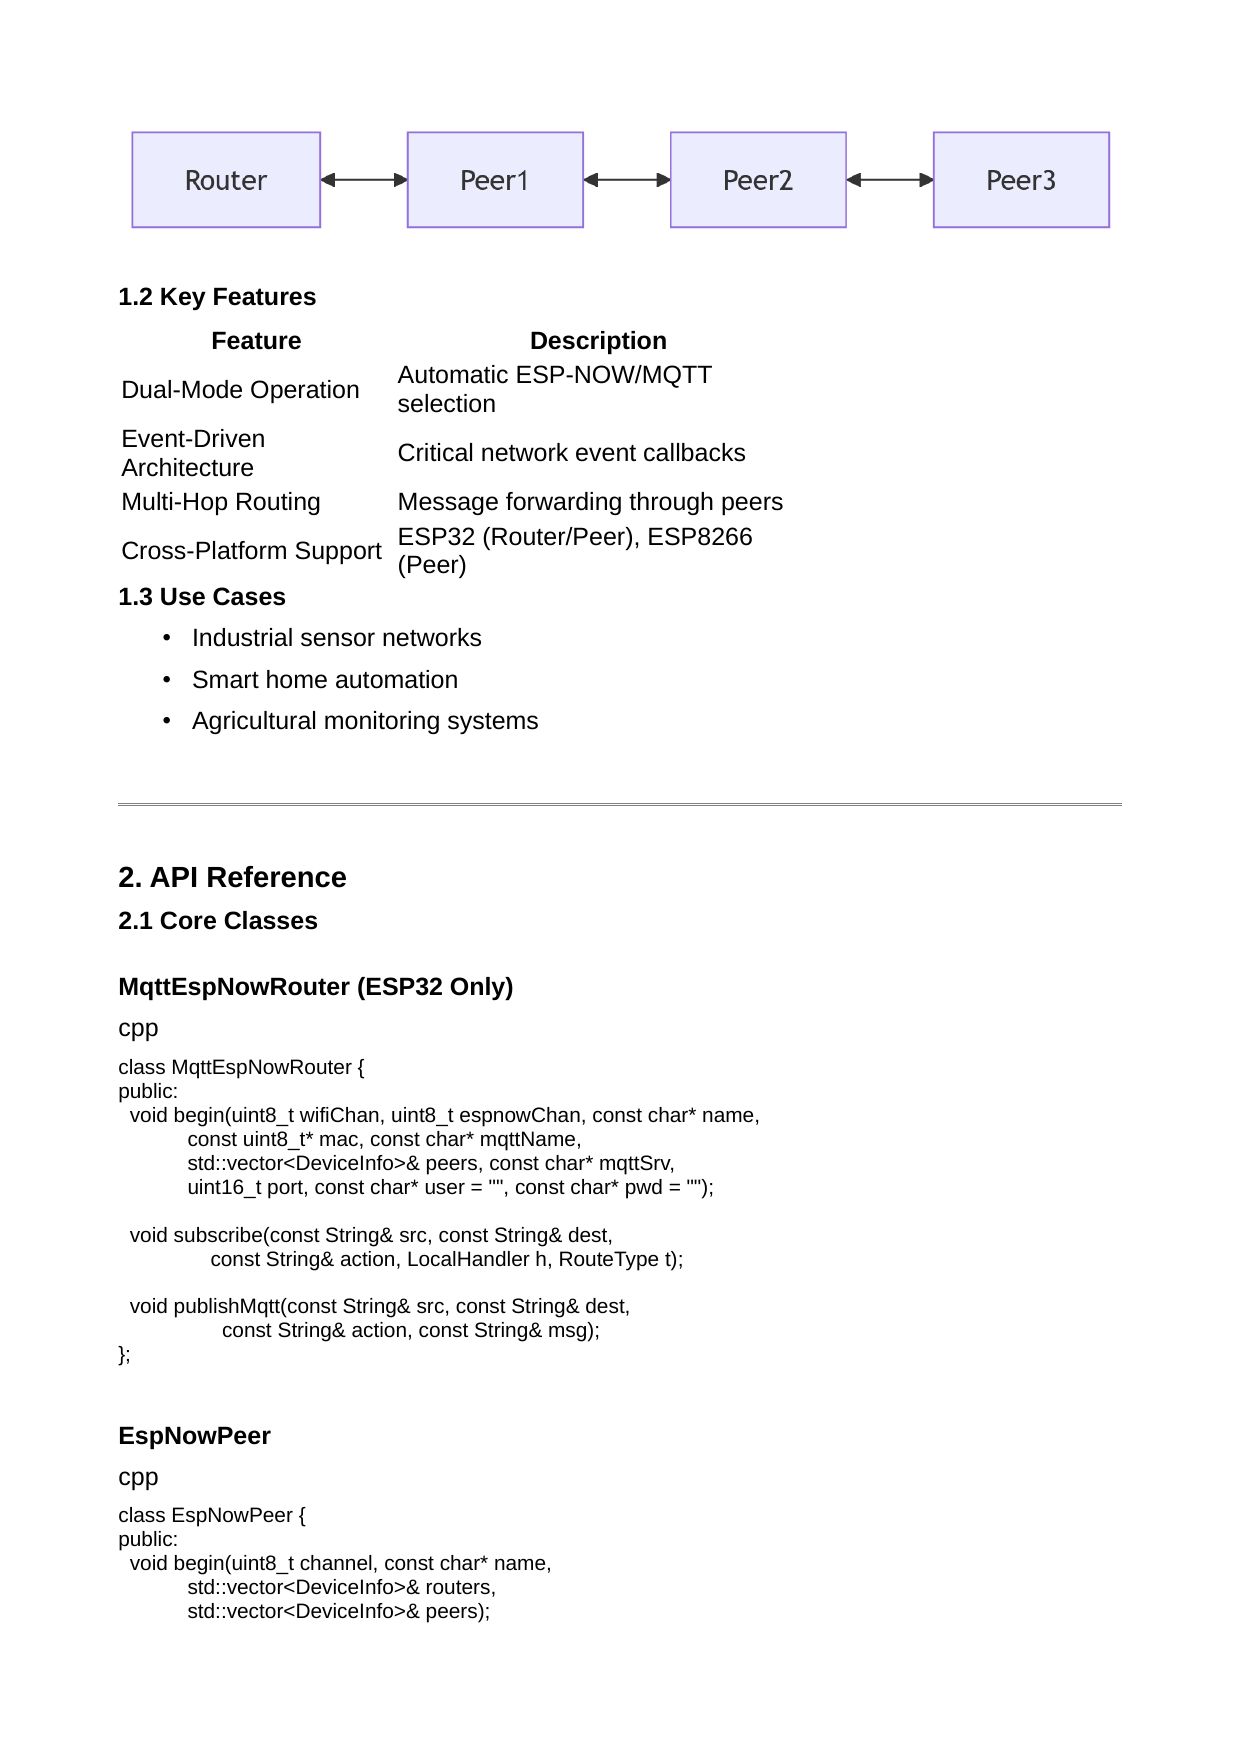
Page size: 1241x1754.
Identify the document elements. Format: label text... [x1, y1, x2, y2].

table_cell ESP32 (Router/Peer), ESP8266 (Peer) [395, 519, 802, 582]
text public: [118, 1527, 1122, 1551]
table_cell Cross-Platform Support [118, 519, 394, 582]
text std::vector<DeviceInfo>& peers); [118, 1599, 1122, 1623]
table_header Feature [118, 323, 394, 358]
text 1.2 Key Features [118, 282, 1122, 311]
text public: [118, 1079, 1122, 1103]
table_cell Message forwarding through peers [395, 484, 802, 519]
text void publishMqtt(const String& src, const String& dest, [118, 1294, 1122, 1318]
table_cell Dual-Mode Operation [118, 358, 394, 421]
table_cell Event-Driven Architecture [118, 421, 394, 484]
table_cell Multi-Hop Routing [118, 484, 394, 519]
picture [118, 118, 1123, 241]
text class EspNowPeer { [118, 1503, 1122, 1527]
text cpp [118, 1462, 1122, 1491]
subtitle MqttEspNowRouter (ESP32 Only) [118, 972, 1122, 1001]
text void begin(uint8_t channel, const char* name, [118, 1551, 1122, 1575]
text void subscribe(const String& src, const String& dest, [118, 1222, 1122, 1246]
subtitle 2. API Reference [118, 860, 1122, 893]
table_cell Automatic ESP-NOW/MQTT selection [395, 358, 802, 421]
text const String& action, LocalHandler h, RouteType t); [118, 1246, 1122, 1270]
text }; [118, 1342, 1122, 1366]
text cpp [118, 1013, 1122, 1042]
text uint16_t port, const char* user = "", const char* pwd = ""); [118, 1174, 1122, 1198]
list Industrial sensor networks [162, 623, 1122, 652]
text 2.1 Core Classes [118, 906, 1122, 935]
text std::vector<DeviceInfo>& routers, [118, 1575, 1122, 1599]
text const String& action, const String& msg); [118, 1318, 1122, 1342]
subtitle EspNowPeer [118, 1421, 1122, 1449]
table_header Description [395, 323, 802, 358]
text class MqttEspNowRouter { [118, 1055, 1122, 1079]
text const uint8_t* mac, const char* mqttName, [118, 1127, 1122, 1151]
text void begin(uint8_t wifiChan, uint8_t espnowChan, const char* name, [118, 1103, 1122, 1127]
text 1.3 Use Cases [118, 582, 1122, 611]
table_cell Critical network event callbacks [395, 421, 802, 484]
list Smart home automation [162, 665, 1122, 694]
text std::vector<DeviceInfo>& peers, const char* mqttSrv, [118, 1151, 1122, 1174]
list Agricultural monitoring systems [162, 706, 1122, 735]
